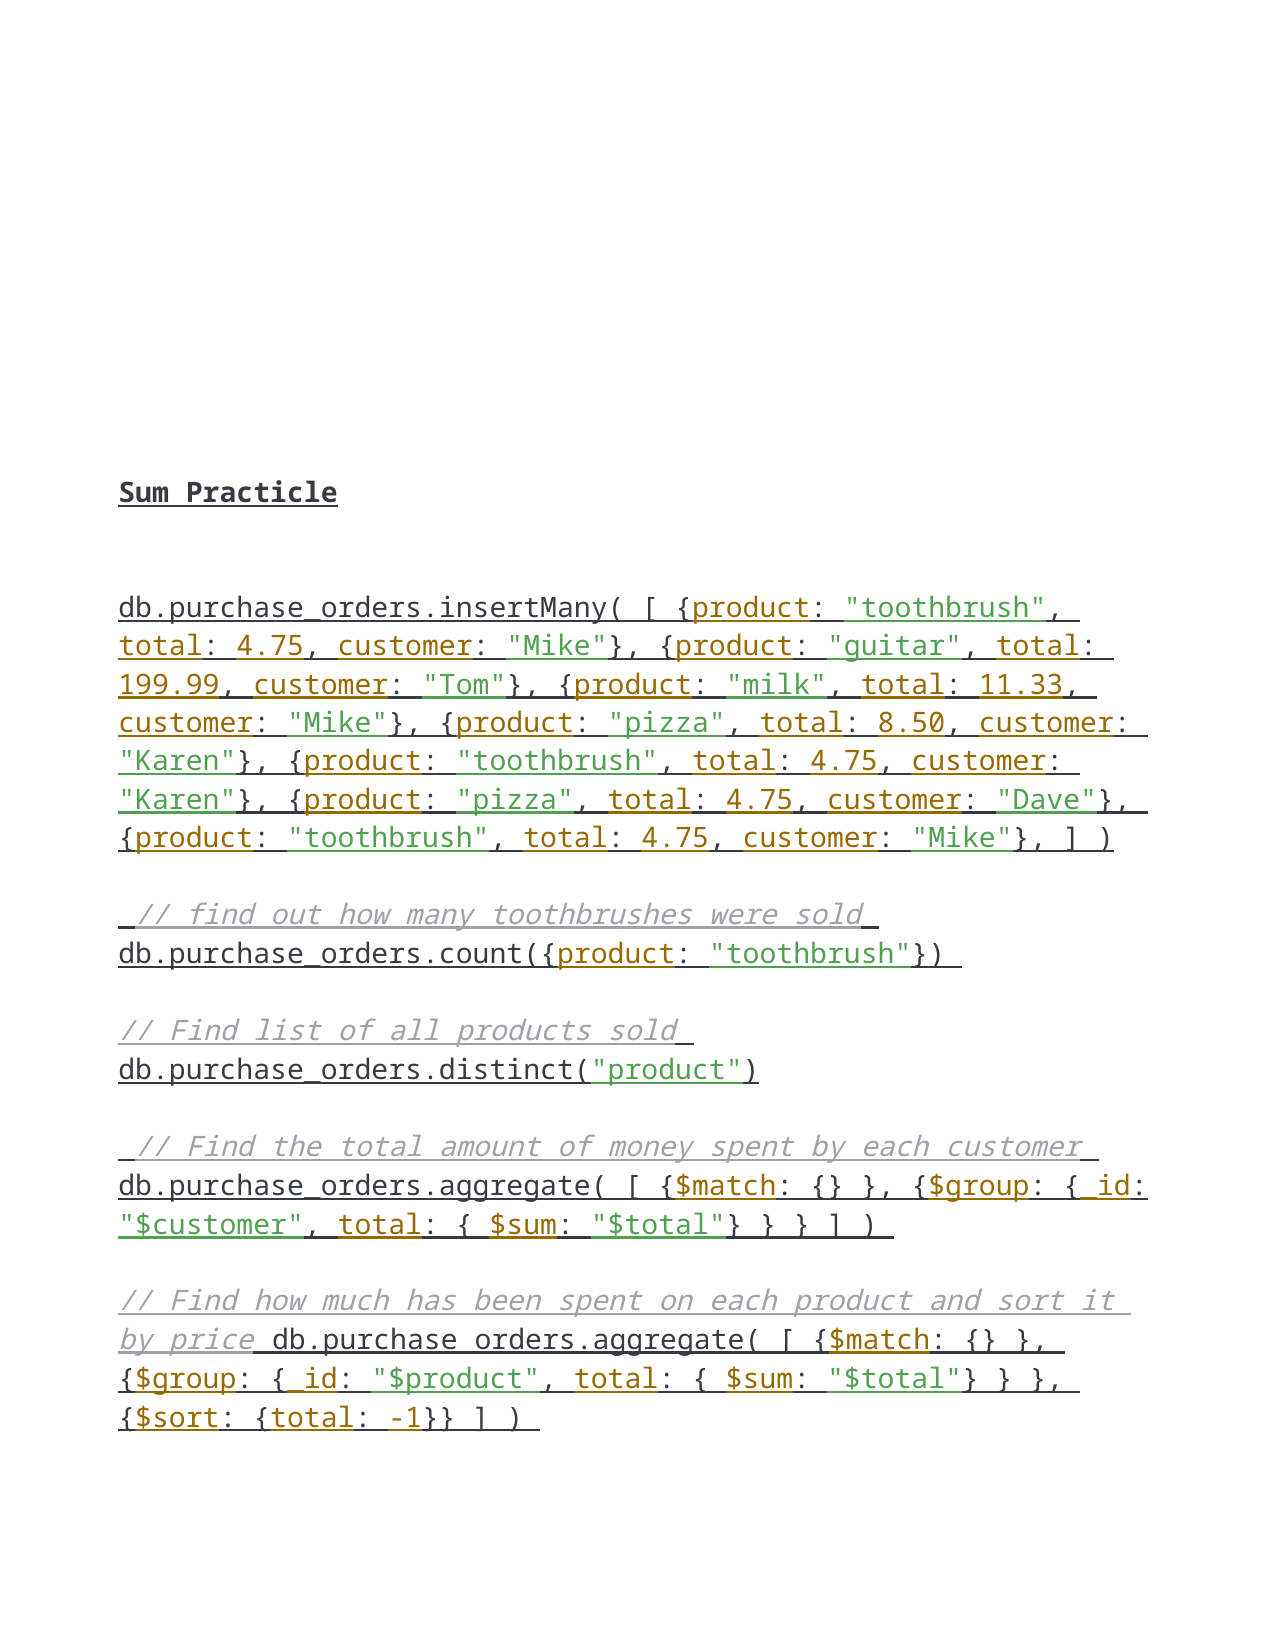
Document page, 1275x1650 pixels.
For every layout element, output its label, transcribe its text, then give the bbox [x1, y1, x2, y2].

text Sum Practicle [118, 472, 1157, 511]
text // Find the total amount of money spent by each customer db.purchase_orders.aggregate( [ {$match: {} }, {$group: {_id: "$customer", total: { $sum: "$total"} } } ] ) [118, 1126, 1157, 1242]
text db.purchase_orders.insertMany( [ {product: "toothbrush", total: 4.75, customer: "Mike"}, {product: "guitar", total: 199.99, customer: "Tom"}, {product: "milk", total: 11.33, customer: "Mike"}, {product: "pizza", total: 8.50, customer: "Karen"}, {product: "toothbrush", total: 4.75, customer: "Karen"}, {product: "pizza", total: 4.75, customer: "Dave"}, {product: "toothbrush", total: 4.75, customer: "Mike"}, ] ) [118, 587, 1157, 856]
text // Find list of all products sold db.purchase_orders.distinct("product") [118, 1010, 1157, 1088]
text db.purchase_orders.count({product: "toothbrush"}) [118, 933, 1157, 972]
text // find out how many toothbrushes were sold [118, 894, 1157, 933]
text // Find how much has been spent on each product and sort it by price db.purchase_orders.aggregate( [ {$match: {} }, {$group: {_id: "$product", total: { $sum: "$total"} } }, {$sort: {total: -1}} ] ) [118, 1281, 1157, 1435]
